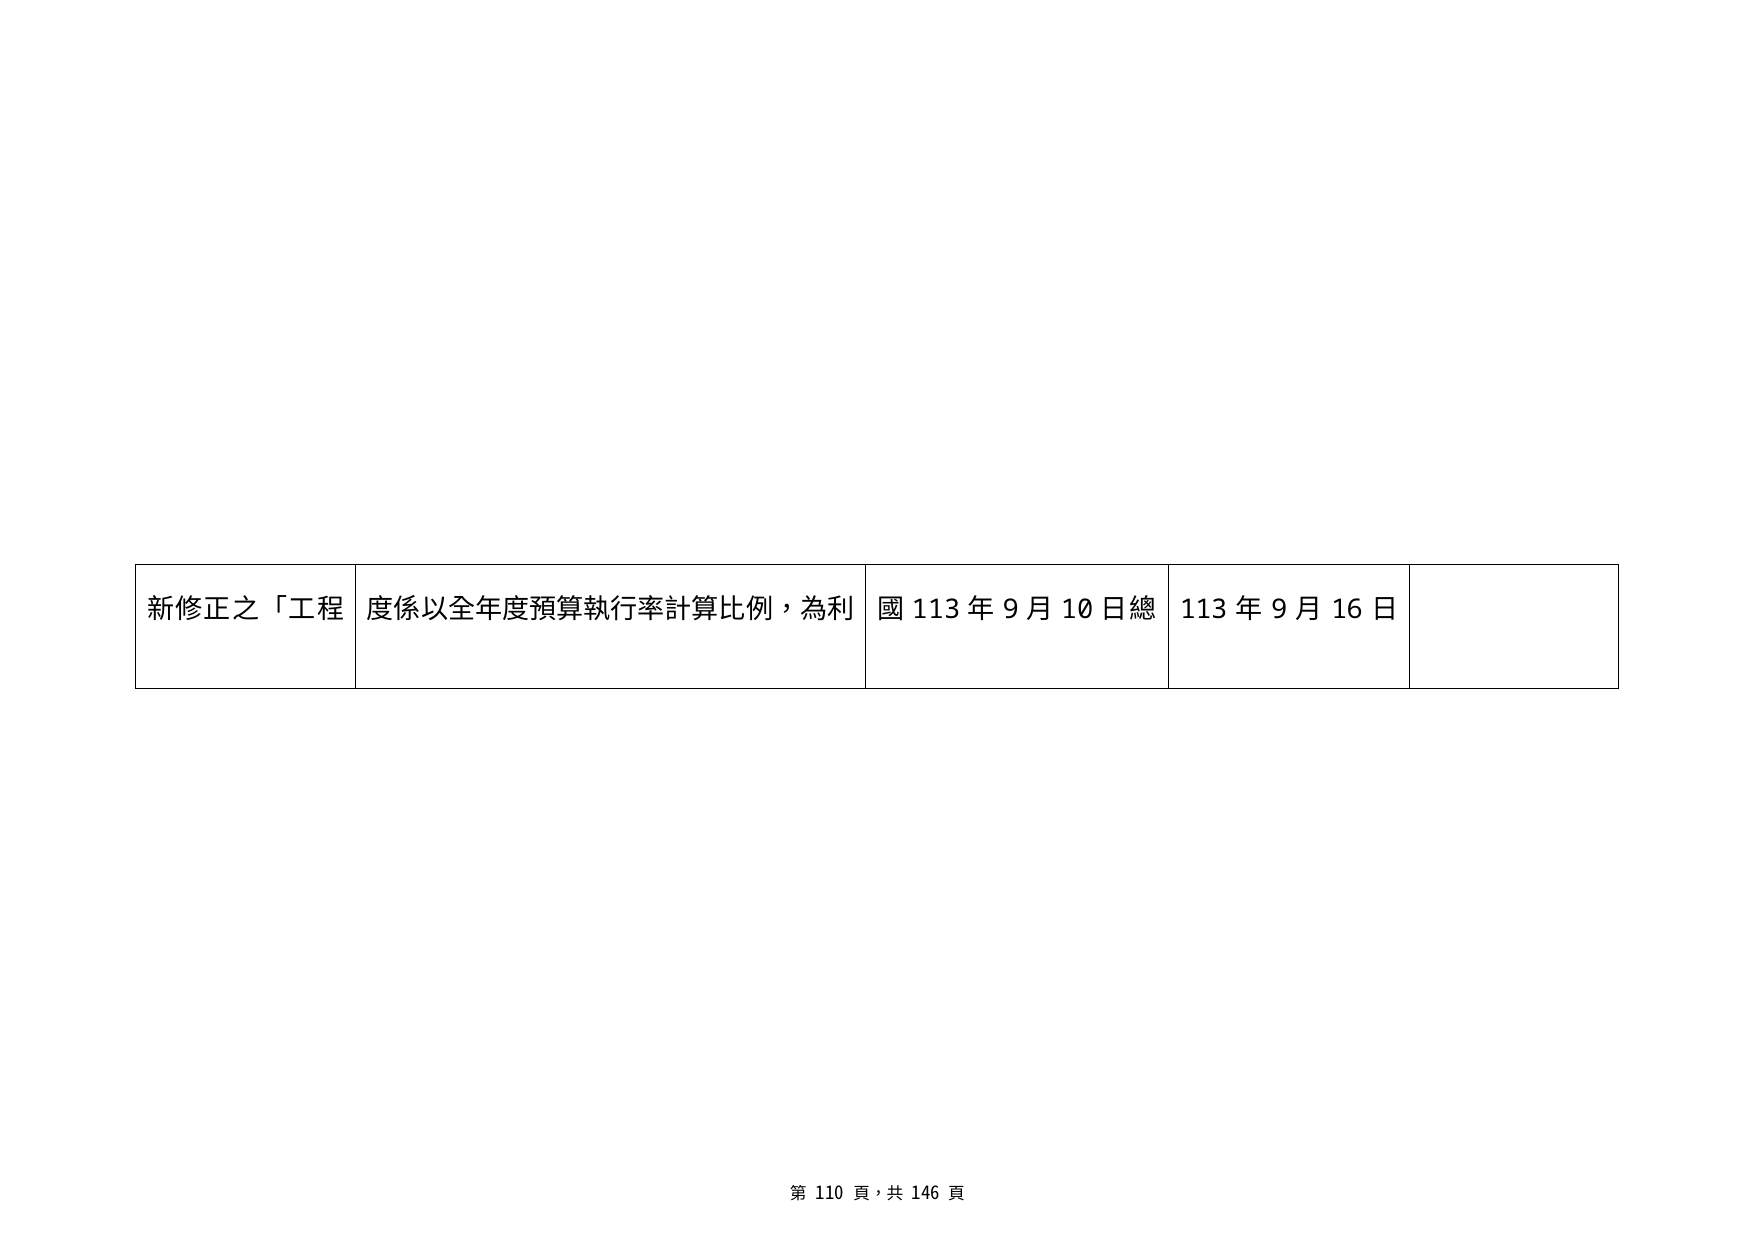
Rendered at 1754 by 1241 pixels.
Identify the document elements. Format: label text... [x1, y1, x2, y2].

table_cell [1410, 565, 1618, 688]
table_cell 新修正之「工程 [136, 565, 355, 688]
table_cell 113年9月16日 [1169, 565, 1409, 688]
table_cell 度係以全年度預算執行率計算比例，為利 [356, 565, 865, 688]
table_cell 國113年9月10日總 [866, 565, 1168, 688]
